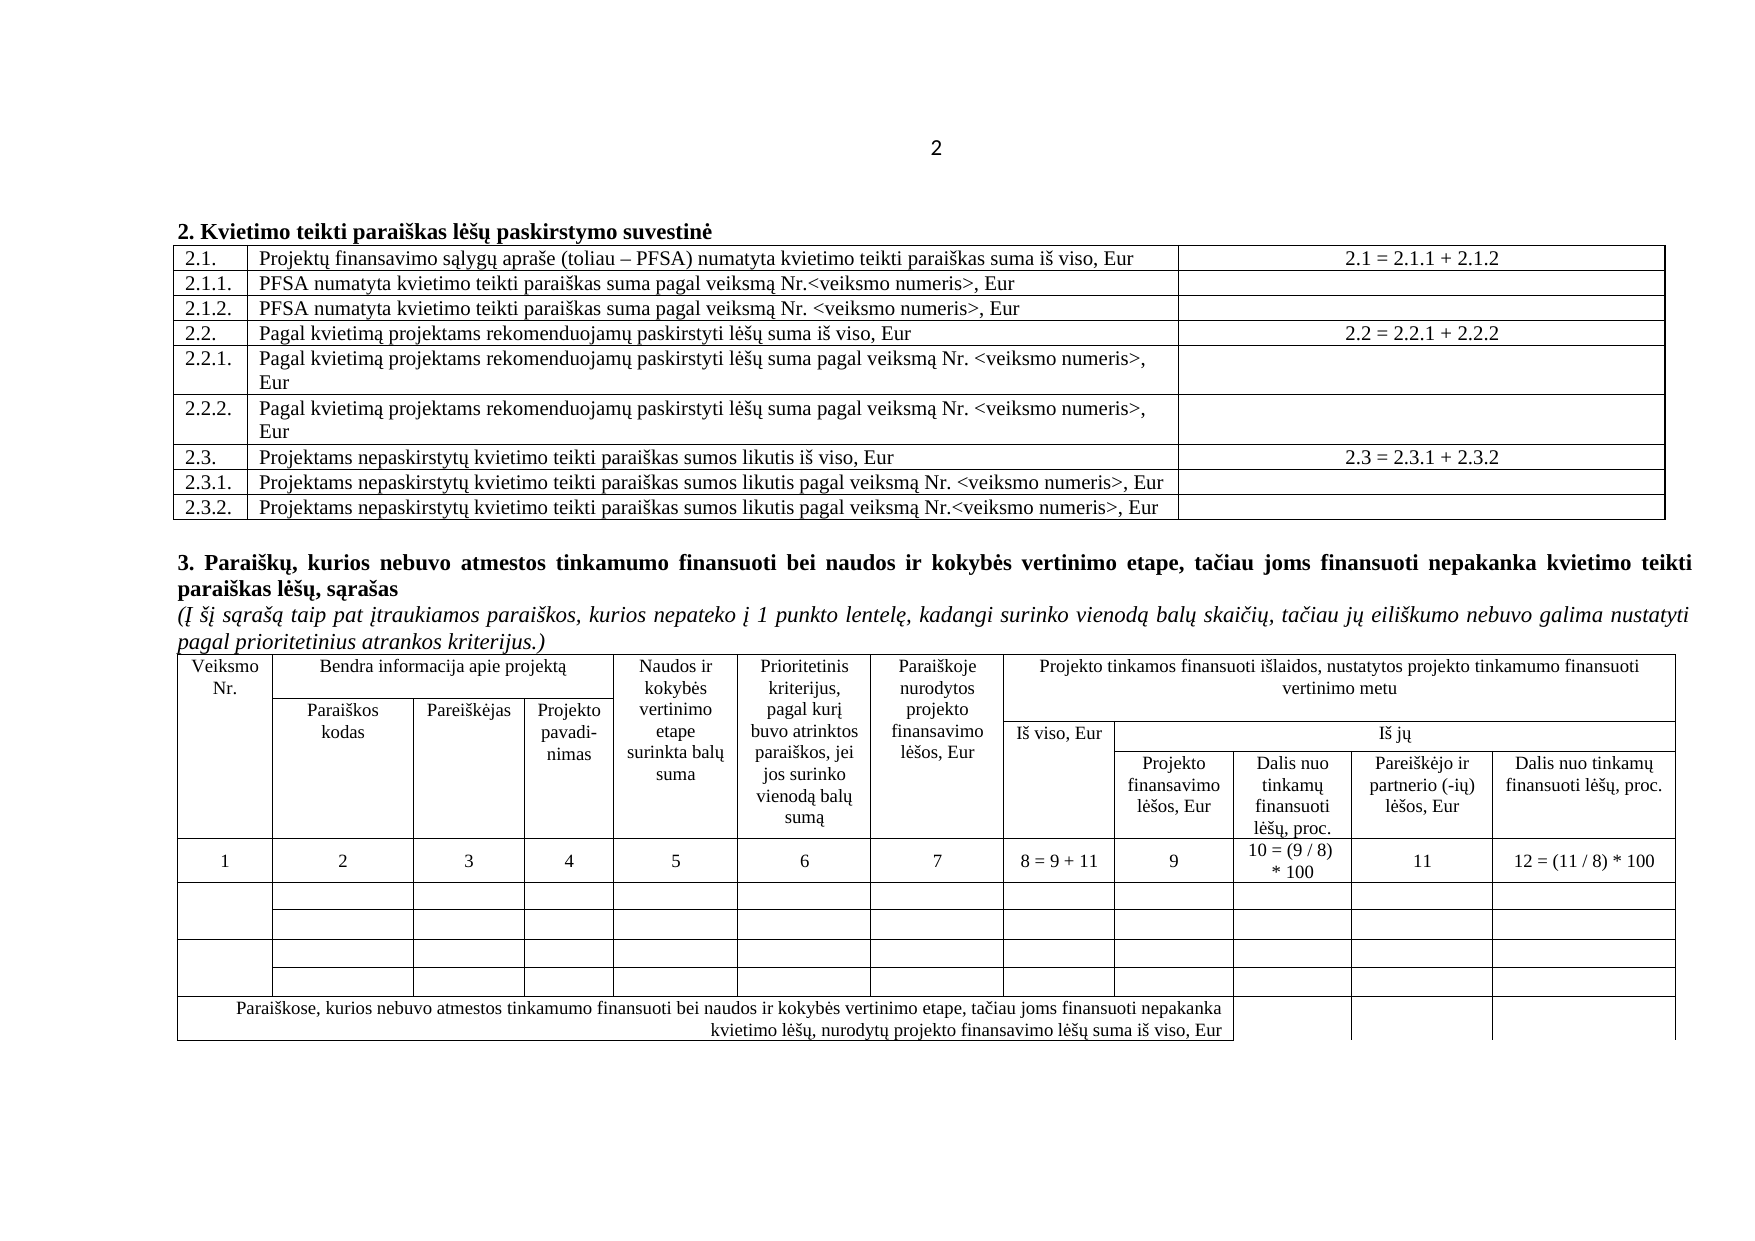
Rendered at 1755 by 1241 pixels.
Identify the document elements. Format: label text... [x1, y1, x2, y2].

table_cell 11 [1352, 839, 1492, 882]
table_cell 6 [738, 839, 870, 882]
table_cell [1352, 997, 1492, 1040]
table_cell [1179, 470, 1664, 494]
table_header Prioritetinis kriterijus, pagal kurį buvo atrinktos paraiškos, jei jos surinko vienodą balų sumą [738, 655, 870, 838]
table_cell Pareiškėjo ir partnerio (-ių) lėšos, Eur [1352, 752, 1492, 838]
table_cell 8 = 9 + 11 [1004, 839, 1114, 882]
table_cell Pareiškėjas [414, 699, 524, 838]
table_cell 4 [525, 839, 613, 882]
table_cell 9 [1115, 839, 1233, 882]
table_cell Pagal kvietimą projektams rekomenduojamų paskirstyti lėšų suma iš viso, Eur [248, 321, 1178, 345]
table_cell [1493, 883, 1675, 909]
table_cell [1234, 968, 1351, 996]
table_cell 2.3.1. [174, 470, 247, 494]
table_cell 2.2.1. [174, 346, 247, 394]
table_cell Projektams nepaskirstytų kvietimo teikti paraiškas sumos likutis pagal veiksmą Nr. <veiksmo numeris>, Eur [248, 470, 1178, 494]
table_cell [738, 883, 870, 909]
table_cell 2.2.2. [174, 395, 247, 443]
table_cell [1352, 940, 1492, 967]
table_cell [178, 940, 272, 996]
table_cell 2.1.2. [174, 296, 247, 320]
table_cell [414, 910, 524, 939]
table_cell [414, 883, 524, 909]
table_cell Projekto finansavimo lėšos, Eur [1115, 752, 1233, 838]
table_header 2.1 = 2.1.1 + 2.1.2 [1179, 246, 1664, 270]
table_header 2.1. [174, 246, 247, 270]
table_cell PFSA numatyta kvietimo teikti paraiškas suma pagal veiksmą Nr.<veiksmo numeris>, Eur [248, 271, 1178, 295]
table_cell [273, 968, 413, 996]
table_cell [1115, 910, 1233, 939]
table_cell 2.3.2. [174, 495, 247, 519]
table_cell [871, 968, 1003, 996]
table_cell Projekto pavadi-nimas [525, 699, 613, 838]
table_cell [525, 883, 613, 909]
table_cell 2.3 = 2.3.1 + 2.3.2 [1179, 445, 1664, 469]
table_cell 3 [414, 839, 524, 882]
text (Į šį sąrašą taip pat įtraukiamos paraiškos, kurios nepateko į 1 punkto lentelę, kadangi surinko vienodą balų skaičių, tačiau jų eiliškumo nebuvo galima nustatyti pagal prioritetinius atrankos kriterijus.) [177, 601, 1695, 654]
table_cell [1352, 883, 1492, 909]
table_cell 5 [614, 839, 737, 882]
table_cell [1234, 883, 1351, 909]
table_cell 2.3. [174, 445, 247, 469]
table_cell [614, 910, 737, 939]
table_cell [614, 968, 737, 996]
table_cell [273, 883, 413, 909]
table_cell [1234, 910, 1351, 939]
table_header Bendra informacija apie projektą [273, 655, 613, 698]
table_cell Paraiškose, kurios nebuvo atmestos tinkamumo finansuoti bei naudos ir kokybės vertinimo etape, tačiau joms finansuoti nepakanka kvietimo lėšų, nurodytų projekto finansavimo lėšų suma iš viso, Eur [178, 997, 1233, 1040]
table_cell [1004, 910, 1114, 939]
table_cell [1493, 910, 1675, 939]
table_cell [1179, 346, 1664, 394]
table_cell Pagal kvietimą projektams rekomenduojamų paskirstyti lėšų suma pagal veiksmą Nr. <veiksmo numeris>, Eur [248, 346, 1178, 394]
table_cell [1179, 395, 1664, 443]
table_cell [871, 883, 1003, 909]
table_cell [1004, 968, 1114, 996]
table_cell [1179, 495, 1664, 519]
table_cell [738, 940, 870, 967]
table_cell [273, 940, 413, 967]
table_cell [273, 910, 413, 939]
text 2. Kvietimo teikti paraiškas lėšų paskirstymo suvestinė [177, 218, 1695, 245]
table_cell [178, 883, 272, 939]
table_cell [1493, 940, 1675, 967]
table_cell 2 [273, 839, 413, 882]
table_cell Projektams nepaskirstytų kvietimo teikti paraiškas sumos likutis pagal veiksmą Nr.<veiksmo numeris>, Eur [248, 495, 1178, 519]
table_cell Projektams nepaskirstytų kvietimo teikti paraiškas sumos likutis iš viso, Eur [248, 445, 1178, 469]
table_cell Iš viso, Eur [1004, 722, 1114, 838]
table_header Projektų finansavimo sąlygų apraše (toliau – PFSA) numatyta kvietimo teikti paraiškas suma iš viso, Eur [248, 246, 1178, 270]
table_cell [525, 910, 613, 939]
table_cell [871, 910, 1003, 939]
table_cell [1004, 940, 1114, 967]
table_cell 7 [871, 839, 1003, 882]
table_cell [525, 940, 613, 967]
table_cell Dalis nuo tinkamų finansuoti lėšų, proc. [1234, 752, 1351, 838]
table_cell 2.1.1. [174, 271, 247, 295]
table_cell [414, 968, 524, 996]
table_cell 1 [178, 839, 272, 882]
table_cell [1004, 883, 1114, 909]
table_cell [1004, 698, 1675, 721]
table_cell Paraiškos kodas [273, 699, 413, 838]
table_cell [738, 968, 870, 996]
table_cell 12 = (11 / 8) * 100 [1493, 839, 1675, 882]
table_cell [1493, 968, 1675, 996]
table_header Veiksmo Nr. [178, 655, 272, 838]
table_cell [1179, 271, 1664, 295]
table_cell 2.2. [174, 321, 247, 345]
table_cell [871, 940, 1003, 967]
table_cell [1115, 940, 1233, 967]
table_cell [414, 940, 524, 967]
table_cell [525, 968, 613, 996]
table_cell [1234, 997, 1351, 1040]
table_cell PFSA numatyta kvietimo teikti paraiškas suma pagal veiksmą Nr. <veiksmo numeris>, Eur [248, 296, 1178, 320]
table_cell [738, 910, 870, 939]
table_cell Iš jų [1115, 722, 1675, 751]
table_cell [1352, 910, 1492, 939]
table_header Paraiškoje nurodytos projekto finansavimo lėšos, Eur [871, 655, 1003, 838]
table_cell [614, 940, 737, 967]
table_cell 10 = (9 / 8) * 100 [1234, 839, 1351, 882]
table_cell [1352, 968, 1492, 996]
text 3. Paraiškų, kurios nebuvo atmestos tinkamumo finansuoti bei naudos ir kokybės vertinimo etape, tačiau joms finansuoti nepakanka kvietimo teikti paraiškas lėšų, sąrašas [177, 549, 1695, 601]
table_header Naudos ir kokybės vertinimo etape surinkta balų suma [614, 655, 737, 838]
table_cell [614, 883, 737, 909]
table_cell Pagal kvietimą projektams rekomenduojamų paskirstyti lėšų suma pagal veiksmą Nr. <veiksmo numeris>, Eur [248, 395, 1178, 443]
table_cell [1115, 968, 1233, 996]
table_cell [1493, 997, 1675, 1040]
table_header Projekto tinkamos finansuoti išlaidos, nustatytos projekto tinkamumo finansuoti vertinimo metu [1004, 655, 1675, 698]
table_cell [1115, 883, 1233, 909]
table_cell 2.2 = 2.2.1 + 2.2.2 [1179, 321, 1664, 345]
table_cell [1234, 940, 1351, 967]
table_cell Dalis nuo tinkamų finansuoti lėšų, proc. [1493, 752, 1675, 838]
table_cell [1179, 296, 1664, 320]
